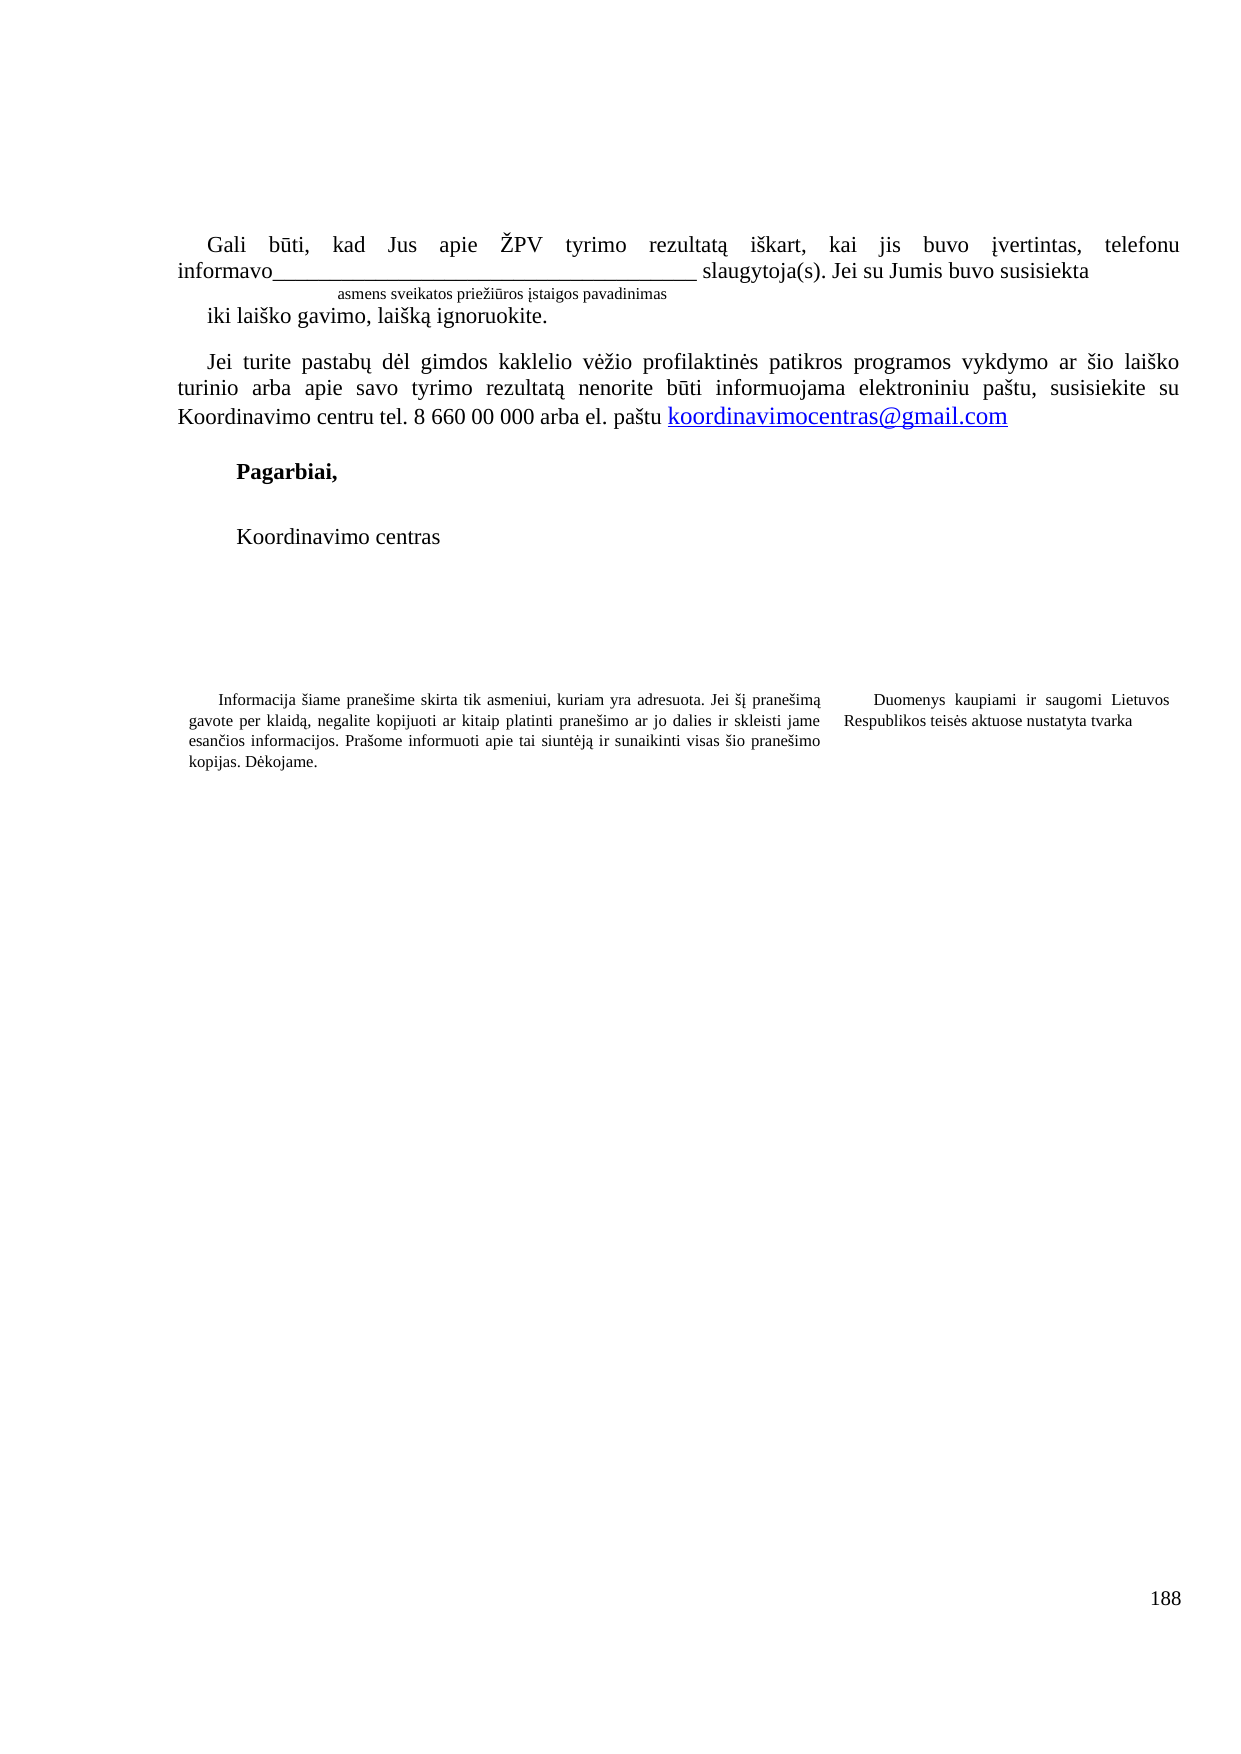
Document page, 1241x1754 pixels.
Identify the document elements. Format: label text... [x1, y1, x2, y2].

text asmens sveikatos priežiūros įstaigos pavadinimas [177, 283, 1181, 303]
text Koordinavimo centras [177, 523, 1181, 549]
text Pagarbiai, [177, 458, 1181, 485]
text iki laiško gavimo, laišką ignoruokite. [177, 303, 1181, 329]
text Jei turite pastabų dėl gimdos kaklelio vėžio profilaktinės patikros programos vykdymo ar šio laiško turinio arba apie savo tyrimo rezultatą nenorite būti informuojama elektroniniu paštu, susisiekite su Koordinavimo centru tel. 8 660 00 000 arba el. paštu koordinavimocentras@gmail.com [177, 348, 1181, 429]
table_header Duomenys kaupiami ir saugomi Lietuvos Respublikos teisės aktuose nustatyta tvarka [833, 690, 1181, 773]
text Gali būti, kad Jus apie ŽPV tyrimo rezultatą iškart, kai jis buvo įvertintas, telefonu informavo_____________________________________ slaugytoja(s). Jei su Jumis buvo susisiekta [177, 231, 1181, 283]
table_header Informacija šiame pranešime skirta tik asmeniui, kuriam yra adresuota. Jei šį pranešimą gavote per klaidą, negalite kopijuoti ar kitaip platinti pranešimo ar jo dalies ir skleisti jame esančios informacijos. Prašome informuoti apie tai siuntėją ir sunaikinti visas šio pranešimo kopijas. Dėkojame. [177, 690, 832, 773]
